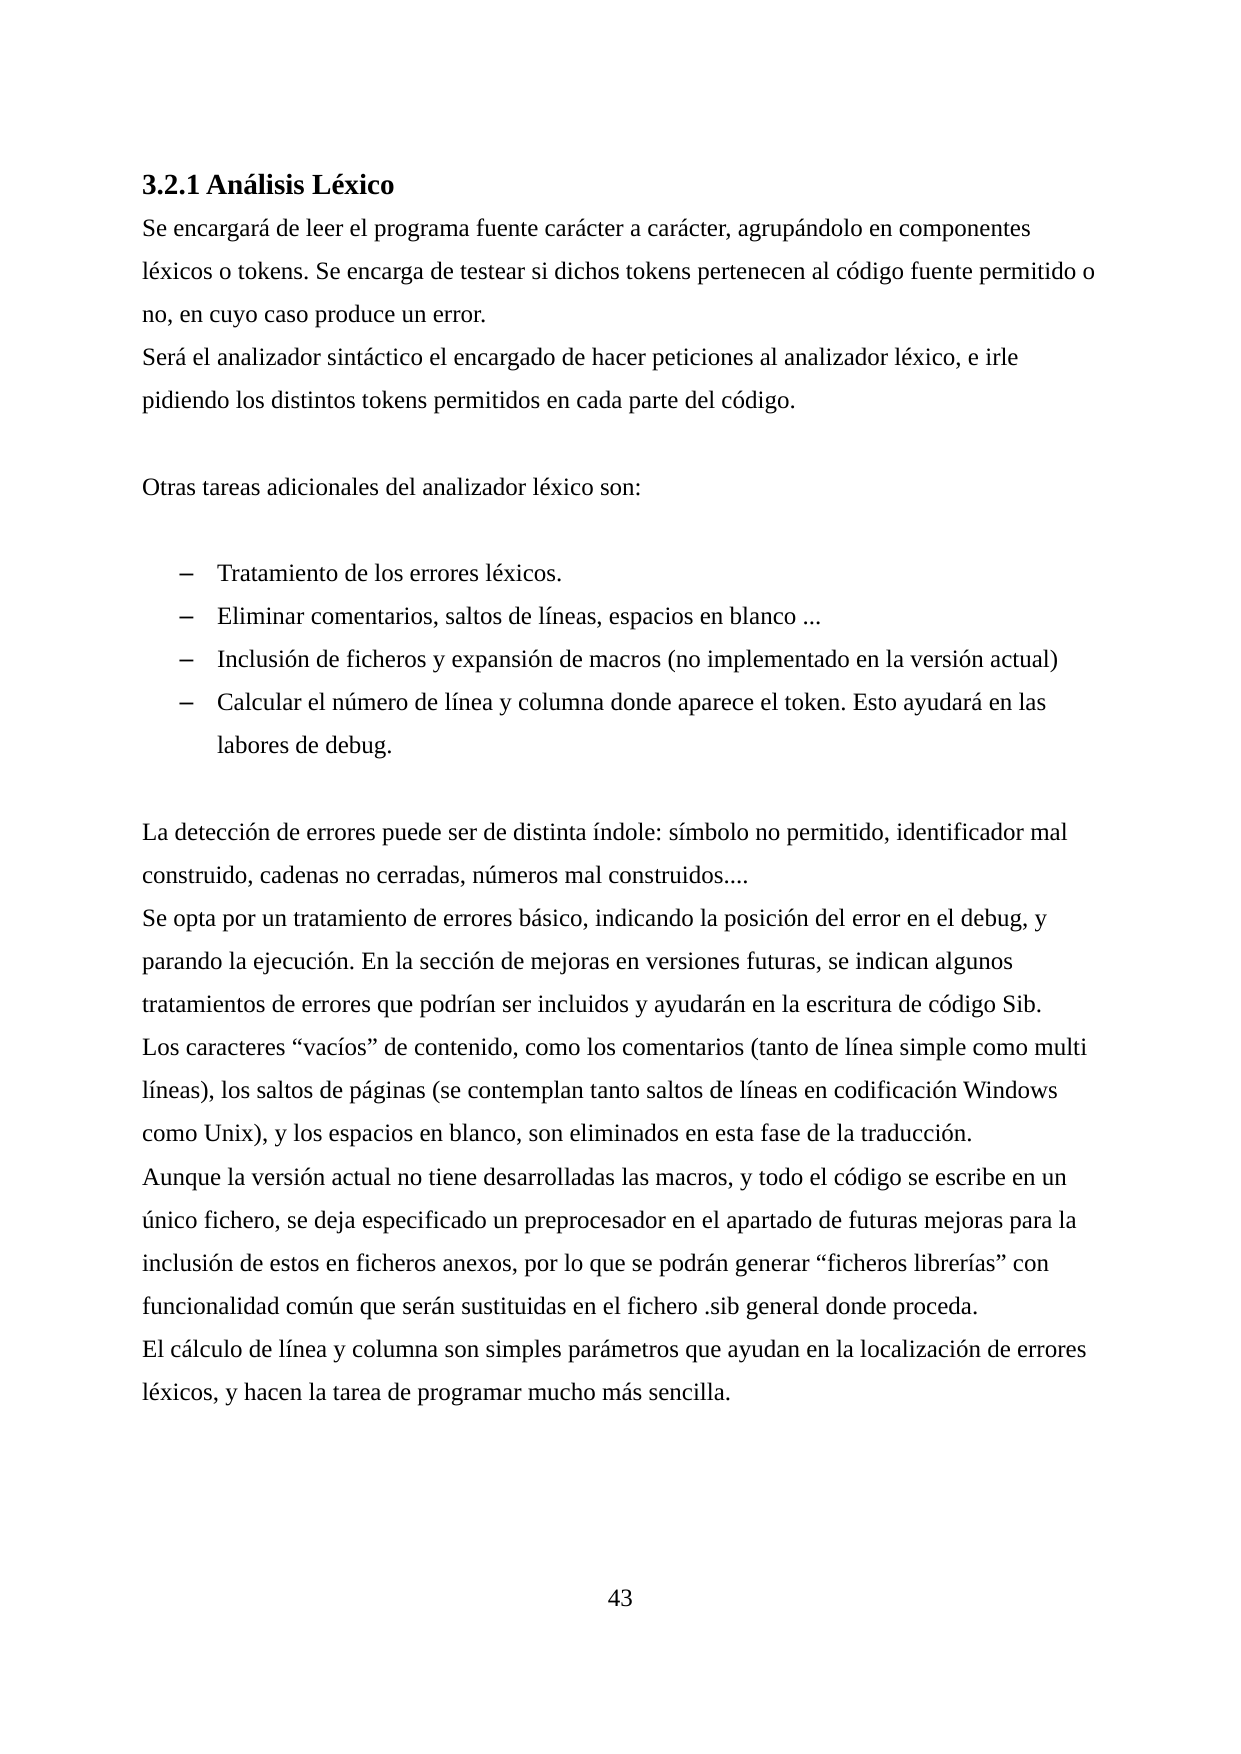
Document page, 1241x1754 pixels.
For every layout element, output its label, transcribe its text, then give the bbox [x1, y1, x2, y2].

list Inclusión de ficheros y expansión de macros (no implementado en la versión actual) [179, 644, 1098, 673]
text Otras tareas adicionales del analizador léxico son: [142, 472, 1098, 500]
text Los caracteres “vacíos” de contenido, como los comentarios (tanto de línea simple como multi líneas), los saltos de páginas (se contemplan tanto saltos de líneas en codificación Windows como Unix), y los espacios en blanco, son eliminados en esta fase de la traducción. [142, 1032, 1098, 1147]
text El cálculo de línea y columna son simples parámetros que ayudan en la localización de errores léxicos, y hacen la tarea de programar mucho más sencilla. [142, 1334, 1098, 1406]
text Se encargará de leer el programa fuente carácter a carácter, agrupándolo en componentes léxicos o tokens. Se encarga de testear si dichos tokens pertenecen al código fuente permitido o no, en cuyo caso produce un error. [142, 213, 1098, 328]
text La detección de errores puede ser de distinta índole: símbolo no permitido, identificador mal construido, cadenas no cerradas, números mal construidos.... [142, 817, 1098, 888]
list Eliminar comentarios, saltos de líneas, espacios en blanco ... [179, 601, 1098, 630]
text Será el analizador sintáctico el encargado de hacer peticiones al analizador léxico, e irle pidiendo los distintos tokens permitidos en cada parte del código. [142, 342, 1098, 414]
text Se opta por un tratamiento de errores básico, indicando la posición del error en el debug, y parando la ejecución. En la sección de mejoras en versiones futuras, se indican algunos tratamientos de errores que podrían ser incluidos y ayudarán en la escritura de código Sib. [142, 903, 1098, 1018]
text Aunque la versión actual no tiene desarrolladas las macros, y todo el código se escribe en un único fichero, se deja especificado un preprocesador en el apartado de futuras mejoras para la inclusión de estos en ficheros anexos, por lo que se podrán generar “ficheros librerías” con funcionalidad común que serán sustituidas en el fichero .sib general donde proceda. [142, 1162, 1098, 1320]
list Tratamiento de los errores léxicos. [179, 558, 1098, 587]
list Calcular el número de línea y columna donde aparece el token. Esto ayudará en las labores de debug. [179, 687, 1098, 759]
subtitle 3.2.1 Análisis Léxico [142, 167, 1098, 200]
